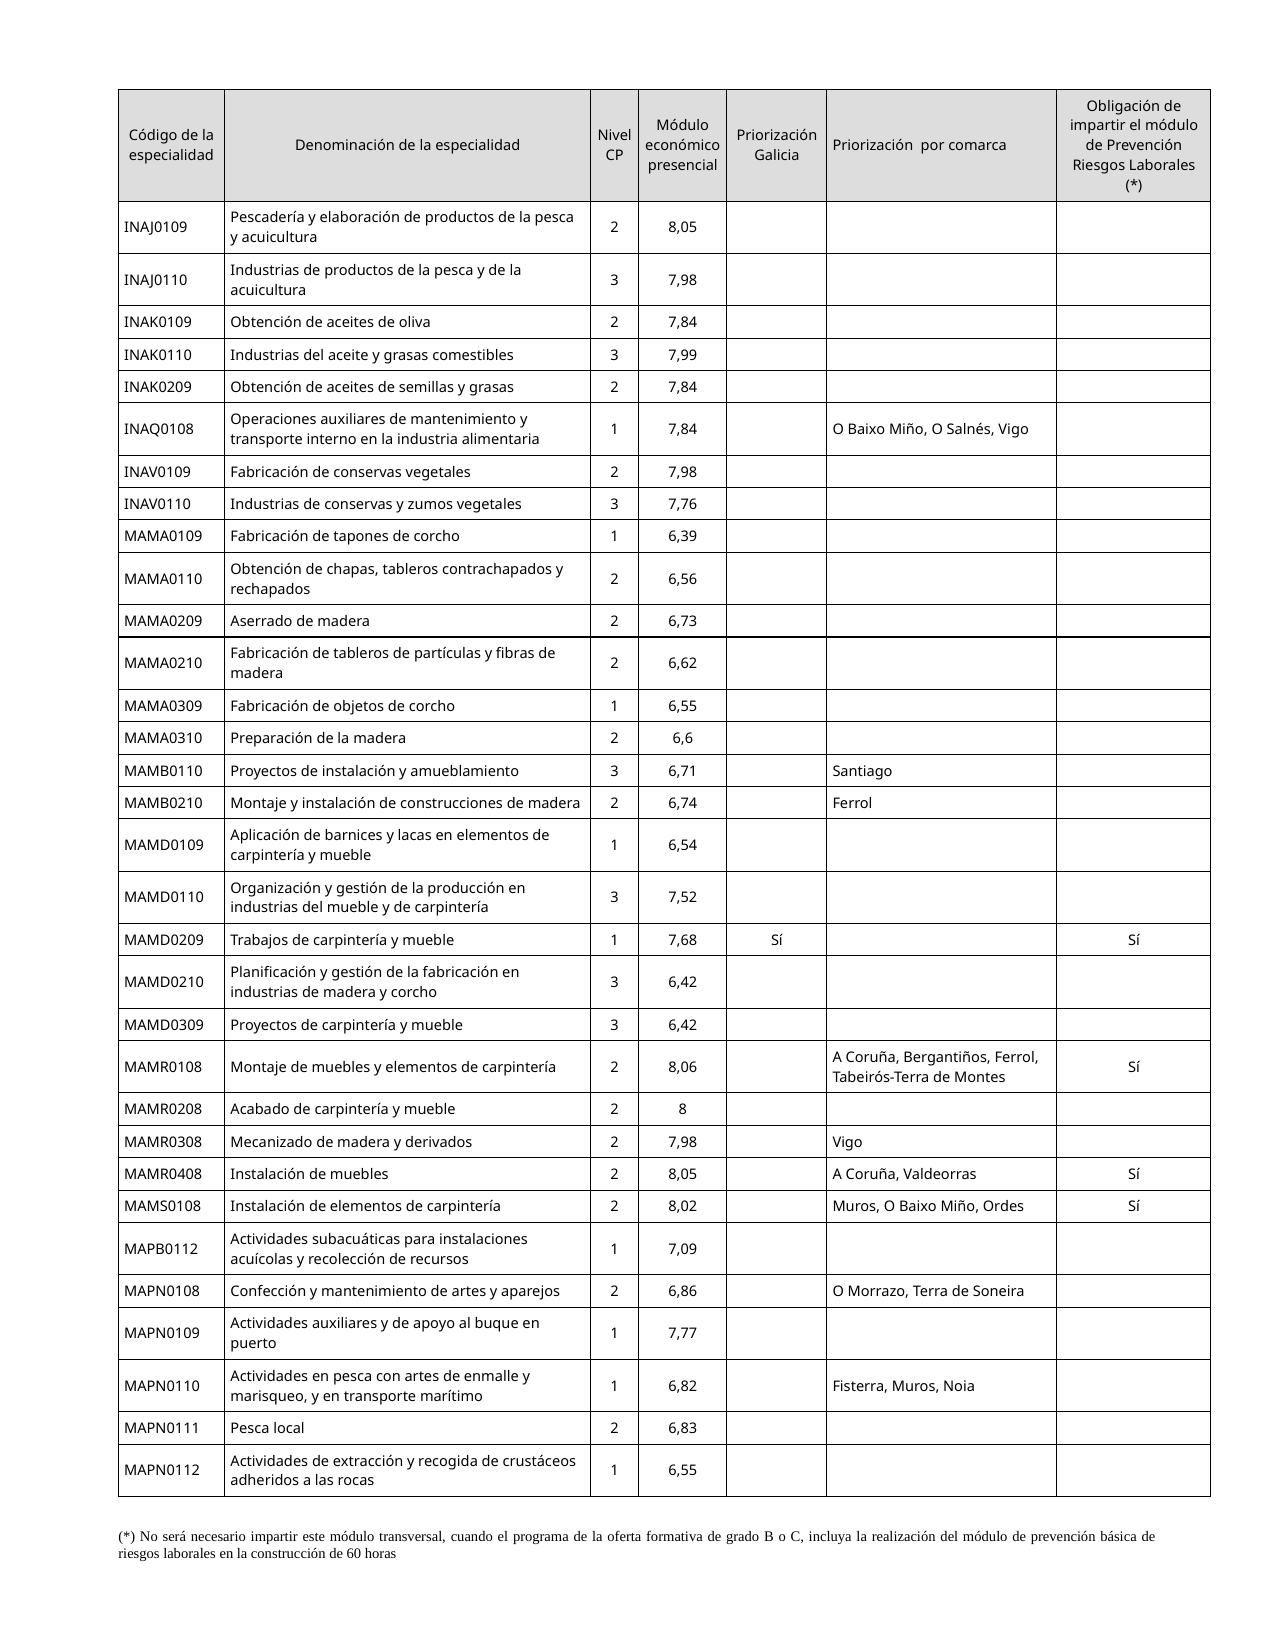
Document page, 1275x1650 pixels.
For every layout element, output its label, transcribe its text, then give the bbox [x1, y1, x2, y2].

table_cell MAMD0210 [119, 956, 224, 1008]
table_cell [827, 202, 1056, 253]
table_cell A Coruña, Bergantiños, Ferrol, Tabeirós-Terra de Montes [827, 1041, 1056, 1092]
table_cell 1 [591, 1445, 638, 1496]
table_cell [1057, 1093, 1210, 1125]
table_cell INAV0109 [119, 456, 224, 487]
table_cell [727, 787, 826, 818]
table_cell MAMR0308 [119, 1126, 224, 1157]
table_cell [1057, 553, 1210, 604]
table_cell MAMB0110 [119, 755, 224, 786]
table_cell 7,09 [639, 1223, 726, 1274]
table_cell [1057, 956, 1210, 1008]
table_cell MAMR0108 [119, 1041, 224, 1092]
table_cell Instalación de elementos de carpintería [225, 1191, 590, 1222]
table_cell [727, 1412, 826, 1443]
table_header Priorización Galicia [727, 90, 826, 201]
table_cell Ferrol [827, 787, 1056, 818]
table_cell 2 [591, 638, 638, 689]
table_cell 1 [591, 690, 638, 721]
table_cell [1057, 819, 1210, 871]
table_cell [1057, 690, 1210, 721]
table_cell MAMD0109 [119, 819, 224, 871]
table_cell 7,52 [639, 872, 726, 923]
table_cell INAJ0110 [119, 254, 224, 305]
table_cell [827, 1009, 1056, 1040]
table_cell Sí [1057, 924, 1210, 955]
table_cell [727, 638, 826, 689]
table_cell 6,62 [639, 638, 726, 689]
table_cell [827, 1223, 1056, 1274]
table_cell 1 [591, 403, 638, 454]
table_cell Acabado de carpintería y mueble [225, 1093, 590, 1125]
table_cell MAMD0209 [119, 924, 224, 955]
table_cell MAMR0408 [119, 1158, 224, 1189]
table_header Priorización por comarca [827, 90, 1056, 201]
table_cell 3 [591, 872, 638, 923]
table_cell [827, 690, 1056, 721]
table_cell [827, 638, 1056, 689]
table_cell 2 [591, 1041, 638, 1092]
table_cell INAJ0109 [119, 202, 224, 253]
table_cell [727, 690, 826, 721]
table_cell MAMA0210 [119, 638, 224, 689]
table_cell Muros, O Baixo Miño, Ordes [827, 1191, 1056, 1222]
table_cell INAV0110 [119, 488, 224, 519]
table_cell 2 [591, 1158, 638, 1189]
table_cell MAPN0110 [119, 1360, 224, 1411]
table_cell [727, 819, 826, 871]
table_cell 2 [591, 787, 638, 818]
table_cell Montaje y instalación de construcciones de madera [225, 787, 590, 818]
table_cell Operaciones auxiliares de mantenimiento y transporte interno en la industria alimentaria [225, 403, 590, 454]
table_cell Industrias del aceite y grasas comestibles [225, 339, 590, 370]
table_cell [727, 339, 826, 370]
table_cell Actividades de extracción y recogida de crustáceos adheridos a las rocas [225, 1445, 590, 1496]
table_cell Obtención de chapas, tableros contrachapados y rechapados [225, 553, 590, 604]
table_cell 6,55 [639, 1445, 726, 1496]
table_cell 2 [591, 371, 638, 402]
table_cell INAQ0108 [119, 403, 224, 454]
table_cell [827, 722, 1056, 753]
table_cell [827, 1308, 1056, 1359]
table_cell 8 [639, 1093, 726, 1125]
table_cell 7,98 [639, 456, 726, 487]
table_cell [727, 1445, 826, 1496]
table_cell MAMD0309 [119, 1009, 224, 1040]
table_cell [1057, 1308, 1210, 1359]
table_cell MAPN0109 [119, 1308, 224, 1359]
table_cell [827, 605, 1056, 636]
table_cell [827, 339, 1056, 370]
table_cell 3 [591, 254, 638, 305]
table_cell [1057, 456, 1210, 487]
table_cell [827, 254, 1056, 305]
table_cell [727, 722, 826, 753]
table_cell [1057, 1009, 1210, 1040]
table_cell Fisterra, Muros, Noia [827, 1360, 1056, 1411]
table_cell Actividades auxiliares y de apoyo al buque en puerto [225, 1308, 590, 1359]
table_header Módulo económico presencial [639, 90, 726, 201]
table_cell [1057, 638, 1210, 689]
table_cell [1057, 1223, 1210, 1274]
table_cell [727, 1191, 826, 1222]
table_cell 6,39 [639, 520, 726, 552]
table_cell MAPN0112 [119, 1445, 224, 1496]
table_cell Instalación de muebles [225, 1158, 590, 1189]
table_cell 2 [591, 202, 638, 253]
table_cell [1057, 605, 1210, 636]
table_cell [727, 872, 826, 923]
table_cell Sí [1057, 1191, 1210, 1222]
table_cell [827, 1412, 1056, 1443]
table_cell [1057, 371, 1210, 402]
table_cell 3 [591, 755, 638, 786]
table_cell [827, 1445, 1056, 1496]
table_header Código de la especialidad [119, 90, 224, 201]
table_cell Fabricación de tapones de corcho [225, 520, 590, 552]
table_cell MAPB0112 [119, 1223, 224, 1274]
table_cell [727, 1360, 826, 1411]
table_cell MAMR0208 [119, 1093, 224, 1125]
table_cell 2 [591, 456, 638, 487]
table_cell 3 [591, 339, 638, 370]
table_cell MAPN0108 [119, 1275, 224, 1307]
table_cell Preparación de la madera [225, 722, 590, 753]
table_cell O Morrazo, Terra de Soneira [827, 1275, 1056, 1307]
table_cell 7,84 [639, 371, 726, 402]
table_cell [1057, 1126, 1210, 1157]
table_cell 8,05 [639, 1158, 726, 1189]
table_cell INAK0110 [119, 339, 224, 370]
table_cell [827, 1093, 1056, 1125]
table_cell [1057, 254, 1210, 305]
table_cell [1057, 403, 1210, 454]
table_cell 8,02 [639, 1191, 726, 1222]
table_cell 1 [591, 819, 638, 871]
table_cell 6,74 [639, 787, 726, 818]
table_cell 1 [591, 1360, 638, 1411]
table_cell 6,42 [639, 956, 726, 1008]
table_cell Actividades subacuáticas para instalaciones acuícolas y recolección de recursos [225, 1223, 590, 1274]
table_cell [727, 456, 826, 487]
table_cell Organización y gestión de la producción en industrias del mueble y de carpintería [225, 872, 590, 923]
table_cell MAMA0110 [119, 553, 224, 604]
table_cell 2 [591, 553, 638, 604]
table_cell [827, 553, 1056, 604]
table_cell 1 [591, 924, 638, 955]
table_cell [727, 403, 826, 454]
table_cell 6,82 [639, 1360, 726, 1411]
table_cell Montaje de muebles y elementos de carpintería [225, 1041, 590, 1092]
table_cell [1057, 1360, 1210, 1411]
table_cell Aplicación de barnices y lacas en elementos de carpintería y mueble [225, 819, 590, 871]
table_cell 6,83 [639, 1412, 726, 1443]
table_cell 3 [591, 1009, 638, 1040]
table_cell [1057, 520, 1210, 552]
table_cell 7,84 [639, 403, 726, 454]
table_cell [727, 520, 826, 552]
table_cell Aserrado de madera [225, 605, 590, 636]
table_cell Pesca local [225, 1412, 590, 1443]
table_cell 3 [591, 956, 638, 1008]
table_cell [727, 755, 826, 786]
table_cell MAPN0111 [119, 1412, 224, 1443]
table_cell MAMA0310 [119, 722, 224, 753]
table_header Denominación de la especialidad [225, 90, 590, 201]
table_cell Obtención de aceites de oliva [225, 306, 590, 337]
table_cell [727, 1223, 826, 1274]
table_cell [827, 924, 1056, 955]
table_cell [727, 306, 826, 337]
table_cell [1057, 755, 1210, 786]
table_cell [1057, 202, 1210, 253]
table_cell [727, 1009, 826, 1040]
table_cell 3 [591, 488, 638, 519]
table_cell 2 [591, 1275, 638, 1307]
table_cell MAMA0109 [119, 520, 224, 552]
table_cell [1057, 872, 1210, 923]
table_cell Fabricación de objetos de corcho [225, 690, 590, 721]
table_cell 1 [591, 1308, 638, 1359]
table_header Obligación de impartir el módulo de Prevención Riesgos Laborales (*) [1057, 90, 1210, 201]
table_header Nivel CP [591, 90, 638, 201]
table_cell Planificación y gestión de la fabricación en industrias de madera y corcho [225, 956, 590, 1008]
table_cell 6,56 [639, 553, 726, 604]
table_cell [1057, 339, 1210, 370]
table_cell 6,42 [639, 1009, 726, 1040]
table_cell 6,86 [639, 1275, 726, 1307]
table_cell [727, 1308, 826, 1359]
table_cell 7,98 [639, 1126, 726, 1157]
table_cell [1057, 1275, 1210, 1307]
table_cell 6,6 [639, 722, 726, 753]
table_cell [1057, 488, 1210, 519]
table_cell Vigo [827, 1126, 1056, 1157]
table_cell MAMD0110 [119, 872, 224, 923]
table_cell Actividades en pesca con artes de enmalle y marisqueo, y en transporte marítimo [225, 1360, 590, 1411]
table_cell [827, 872, 1056, 923]
table_cell MAMA0209 [119, 605, 224, 636]
table_cell O Baixo Miño, O Salnés, Vigo [827, 403, 1056, 454]
table_cell 6,73 [639, 605, 726, 636]
table_cell [727, 553, 826, 604]
table_cell 2 [591, 1191, 638, 1222]
table_cell 6,71 [639, 755, 726, 786]
table_cell 8,05 [639, 202, 726, 253]
table_cell Industrias de conservas y zumos vegetales [225, 488, 590, 519]
table_cell INAK0109 [119, 306, 224, 337]
table_cell Santiago [827, 755, 1056, 786]
table_cell Proyectos de carpintería y mueble [225, 1009, 590, 1040]
table_cell 2 [591, 306, 638, 337]
table_cell Trabajos de carpintería y mueble [225, 924, 590, 955]
table_cell [1057, 722, 1210, 753]
table_cell [727, 605, 826, 636]
table_cell [727, 1093, 826, 1125]
table_cell [1057, 1412, 1210, 1443]
table_cell [1057, 787, 1210, 818]
table_cell [727, 202, 826, 253]
table_cell 2 [591, 605, 638, 636]
table_cell 7,76 [639, 488, 726, 519]
table_cell 2 [591, 1412, 638, 1443]
table_cell MAMB0210 [119, 787, 224, 818]
table_cell 1 [591, 520, 638, 552]
table_cell 2 [591, 1126, 638, 1157]
table_cell INAK0209 [119, 371, 224, 402]
table_cell [827, 520, 1056, 552]
table_cell [727, 1041, 826, 1092]
table_cell 6,54 [639, 819, 726, 871]
table_cell 2 [591, 1093, 638, 1125]
table_cell 8,06 [639, 1041, 726, 1092]
table_cell A Coruña, Valdeorras [827, 1158, 1056, 1189]
table_cell [727, 371, 826, 402]
table_cell 7,77 [639, 1308, 726, 1359]
table_cell Sí [1057, 1041, 1210, 1092]
table_cell [727, 956, 826, 1008]
table_cell [1057, 306, 1210, 337]
table_cell [827, 956, 1056, 1008]
table_cell Pescadería y elaboración de productos de la pesca y acuicultura [225, 202, 590, 253]
table_cell [827, 371, 1056, 402]
table_cell [827, 306, 1056, 337]
table_cell Fabricación de tableros de partículas y fibras de madera [225, 638, 590, 689]
table_cell [827, 456, 1056, 487]
table_cell 2 [591, 722, 638, 753]
table_cell 1 [591, 1223, 638, 1274]
table_cell Industrias de productos de la pesca y de la acuicultura [225, 254, 590, 305]
table_cell [727, 1126, 826, 1157]
table_cell [727, 1158, 826, 1189]
table_cell Fabricación de conservas vegetales [225, 456, 590, 487]
table_cell Obtención de aceites de semillas y grasas [225, 371, 590, 402]
table_cell [827, 819, 1056, 871]
table_cell Confección y mantenimiento de artes y aparejos [225, 1275, 590, 1307]
table_cell [727, 254, 826, 305]
table_cell [827, 488, 1056, 519]
table_cell 7,99 [639, 339, 726, 370]
table_cell MAMA0309 [119, 690, 224, 721]
table_cell [727, 1275, 826, 1307]
table_cell Sí [727, 924, 826, 955]
table_cell MAMS0108 [119, 1191, 224, 1222]
table_cell Mecanizado de madera y derivados [225, 1126, 590, 1157]
table_cell Sí [1057, 1158, 1210, 1189]
table_cell 6,55 [639, 690, 726, 721]
table_cell 7,68 [639, 924, 726, 955]
table_cell Proyectos de instalación y amueblamiento [225, 755, 590, 786]
table_cell 7,84 [639, 306, 726, 337]
table_cell [727, 488, 826, 519]
table_cell 7,98 [639, 254, 726, 305]
table_cell [1057, 1445, 1210, 1496]
